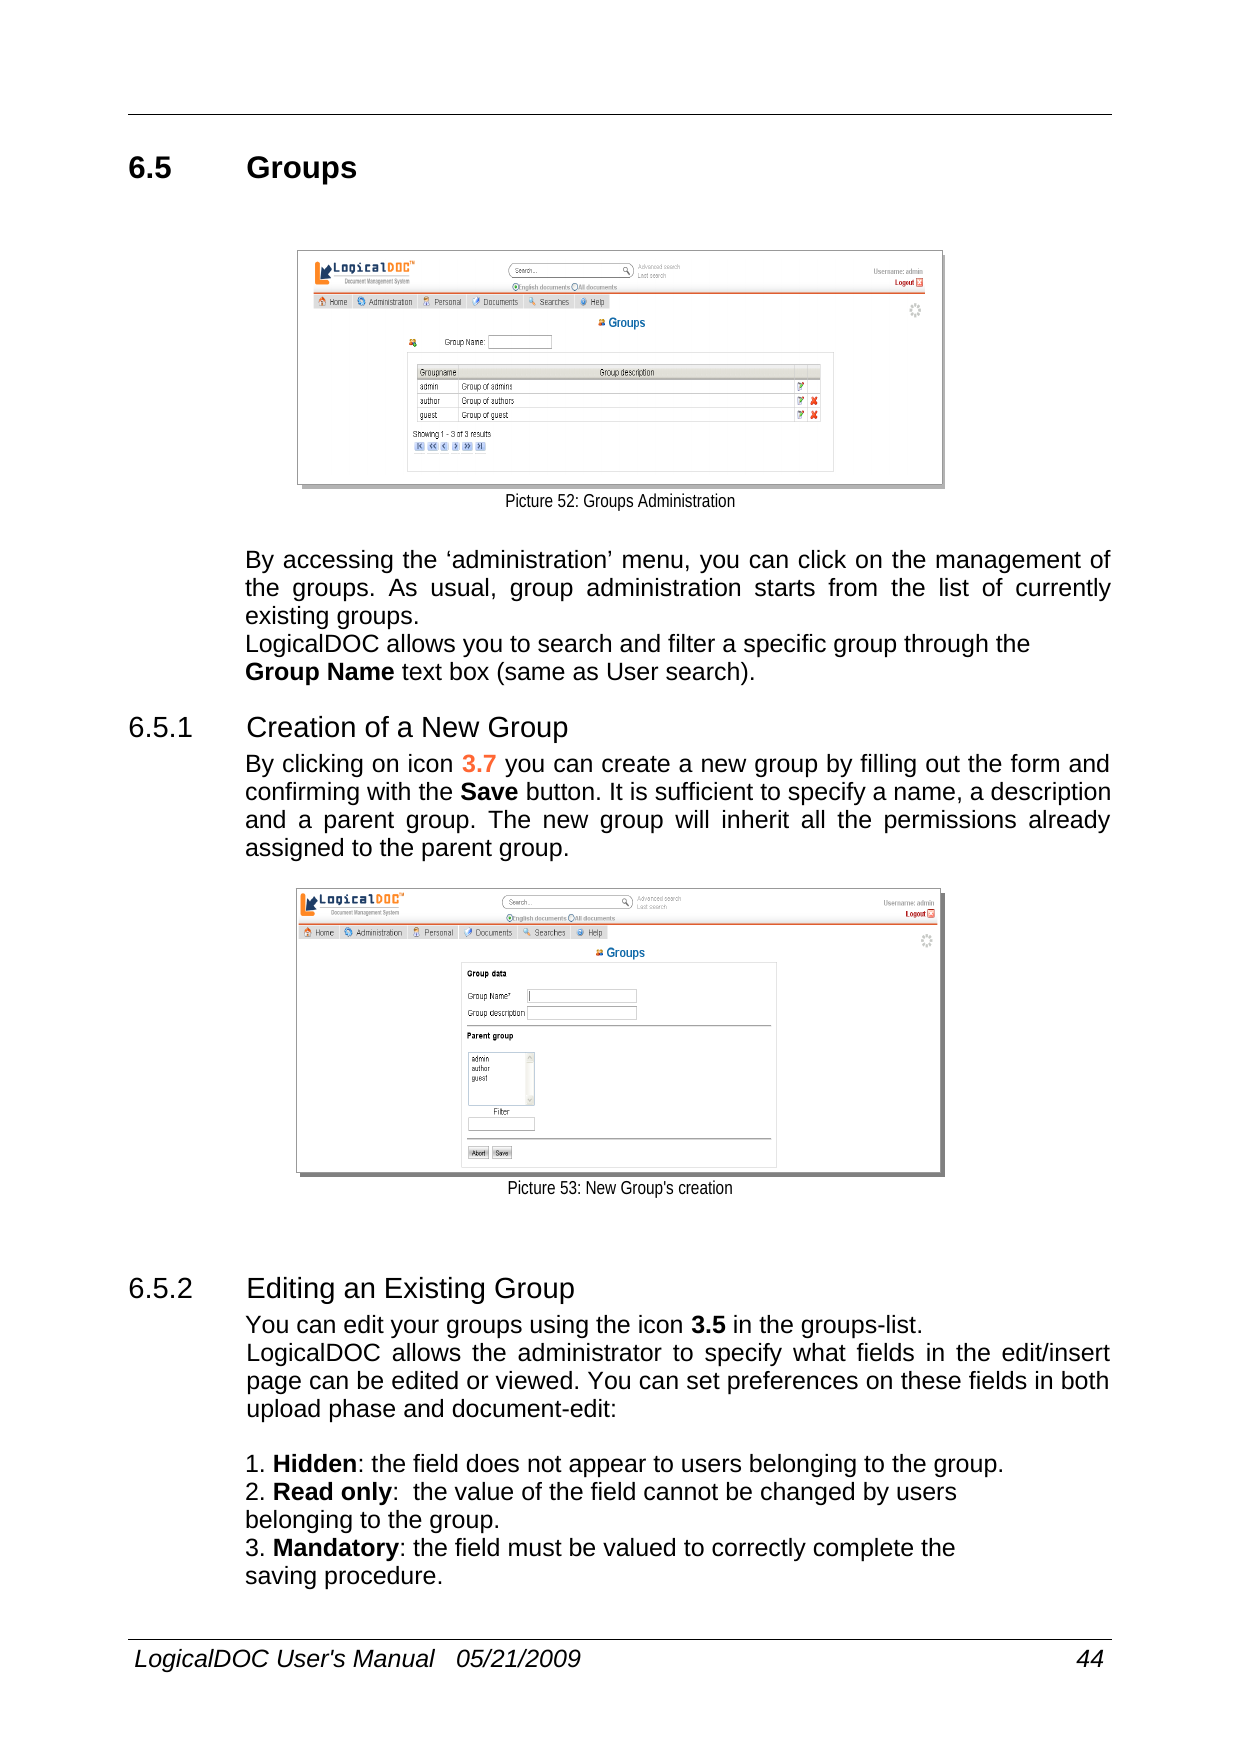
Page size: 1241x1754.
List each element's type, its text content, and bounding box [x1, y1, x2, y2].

text 2. Read only: the value of the field cannot be changed by users [245, 1478, 1112, 1506]
subtitle Groups [128, 150, 1112, 185]
text By accessing the ‘administration’ menu, you can click on the management of the groups. As usual, group administration starts from the list of currently existing groups. [245, 191, 1112, 630]
text belonging to the group. [245, 1506, 1112, 1534]
text LogicalDOC allows you to search and filter a specific group through the [245, 630, 1112, 658]
text saving procedure. [245, 1562, 1112, 1590]
subtitle Creation of a New Group [128, 711, 1112, 743]
subtitle Editing an Existing Group [128, 1272, 1112, 1304]
text 1. Hidden: the field does not appear to users belonging to the group. [245, 1450, 1112, 1478]
text 3. Mandatory: the field must be valued to correctly complete the [245, 1534, 1112, 1562]
list Picture 52: Groups Administration [297, 485, 943, 512]
text Group Name text box (same as User search). [245, 658, 1112, 686]
text By clicking on icon 3.7 you can create a new group by filling out the form and confirming with the Save button. It is sufficient to specify a name, a description and a parent group. The new group will inherit all the permissions already assigned to the parent group. [245, 750, 1112, 861]
picture [298, 891, 938, 1170]
text Picture 53: New Group's creation [295, 1170, 945, 1199]
text You can edit your groups using the icon 3.5 in the groups-list. [245, 1311, 1112, 1339]
text LogicalDOC allows the administrator to specify what fields in the edit/insert page can be edited or viewed. You can set preferences on these fields in both upload phase and document-edit: [246, 1339, 1112, 1422]
picture [313, 259, 925, 475]
